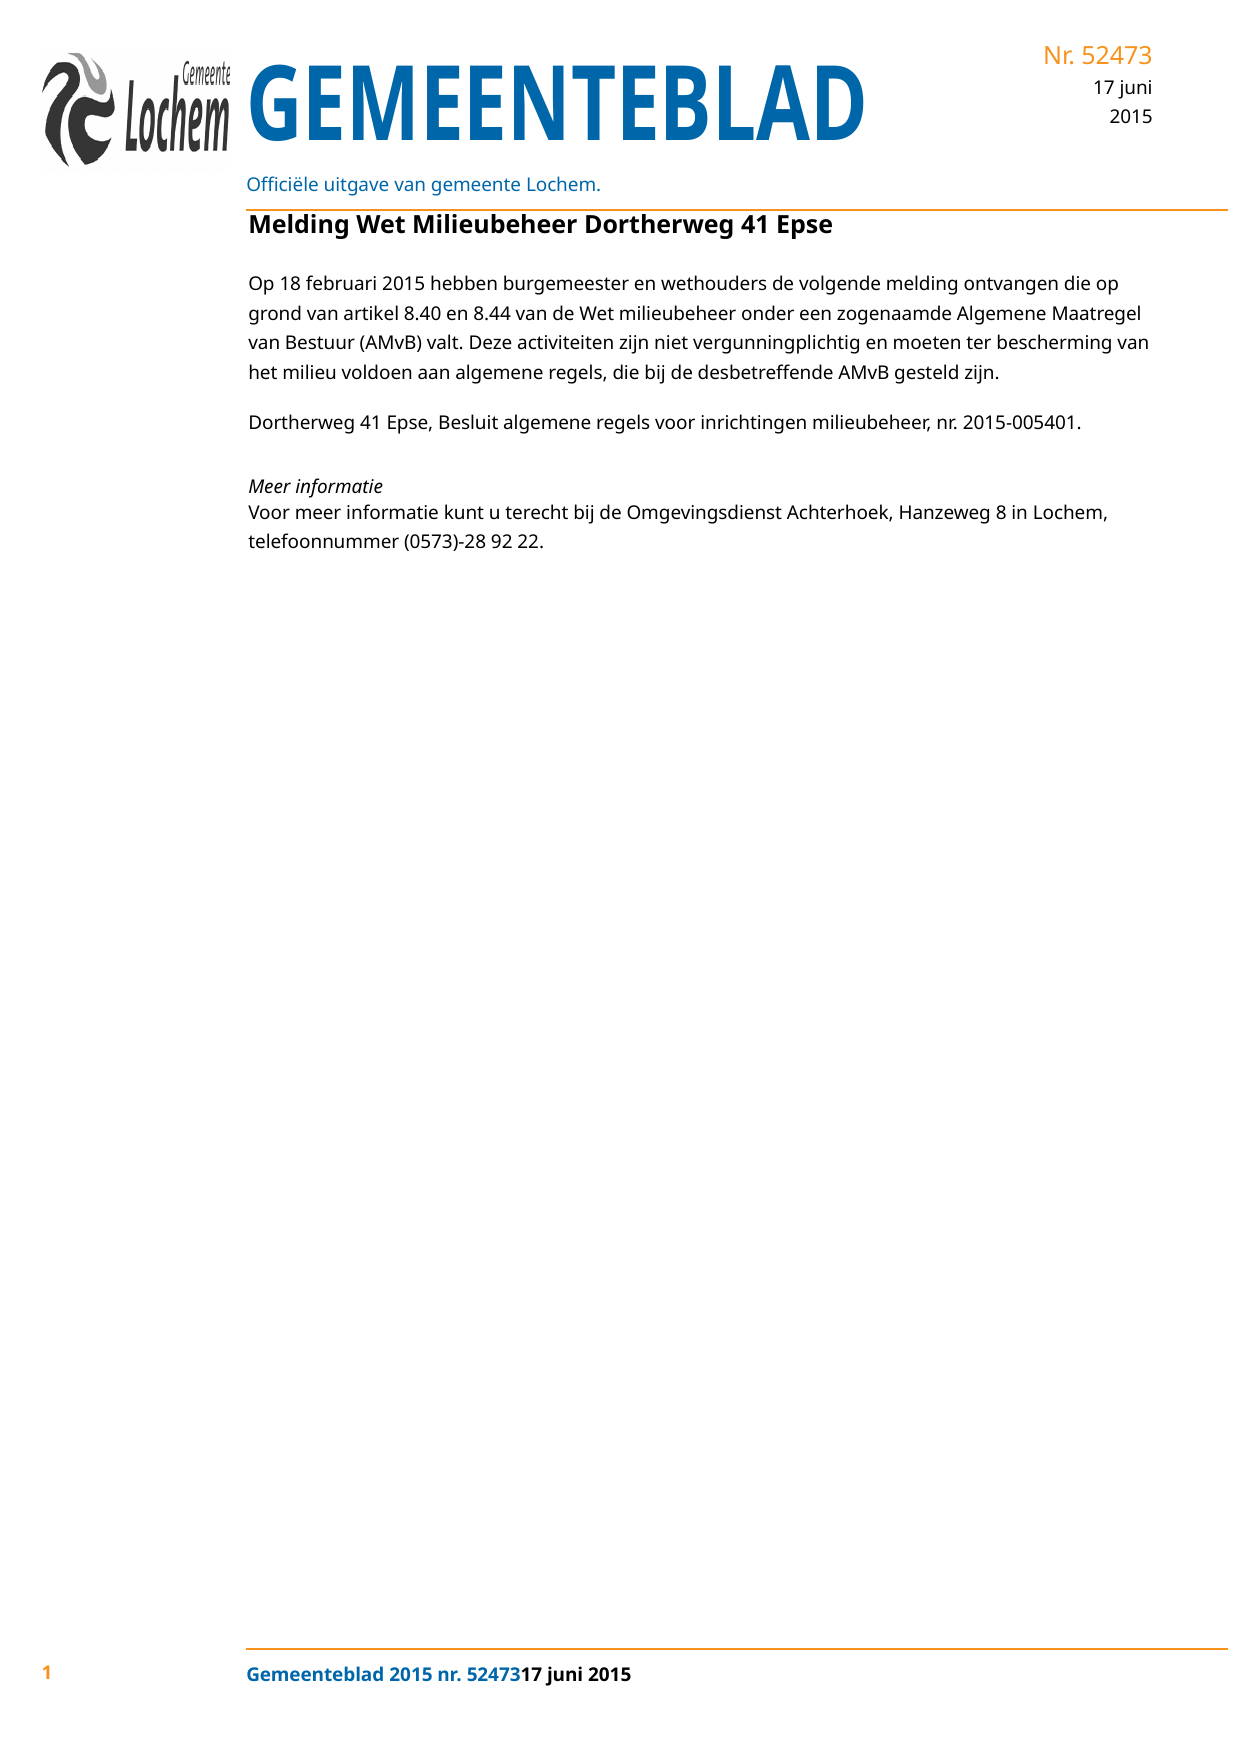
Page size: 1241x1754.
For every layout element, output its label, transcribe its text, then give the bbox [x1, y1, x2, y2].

text Melding Wet Milieubeheer Dortherweg 41 Epse [248, 211, 1152, 241]
text Voor meer informatie kunt u terecht bij de Omgevingsdienst Achterhoek, Hanzeweg 8 in Lochem, telefoonnummer (0573)-28 92 22. [248, 499, 1152, 554]
text Meer informatie [248, 473, 1152, 499]
picture [41, 47, 231, 172]
text Op 18 februari 2015 hebben burgemeester en wethouders de volgende melding ontvangen die op grond van artikel 8.40 en 8.44 van de Wet milieubeheer onder een zogenaamde Algemene Maatregel van Bestuur (AMvB) valt. Deze activiteiten zijn niet vergunningplichtig en moeten ter bescherming van het milieu voldoen aan algemene regels, die bij de desbetreffende AMvB gesteld zijn. [248, 270, 1152, 385]
text Dortherweg 41 Epse, Besluit algemene regels voor inrichtingen milieubeheer, nr. 2015-005401. [248, 409, 1152, 435]
